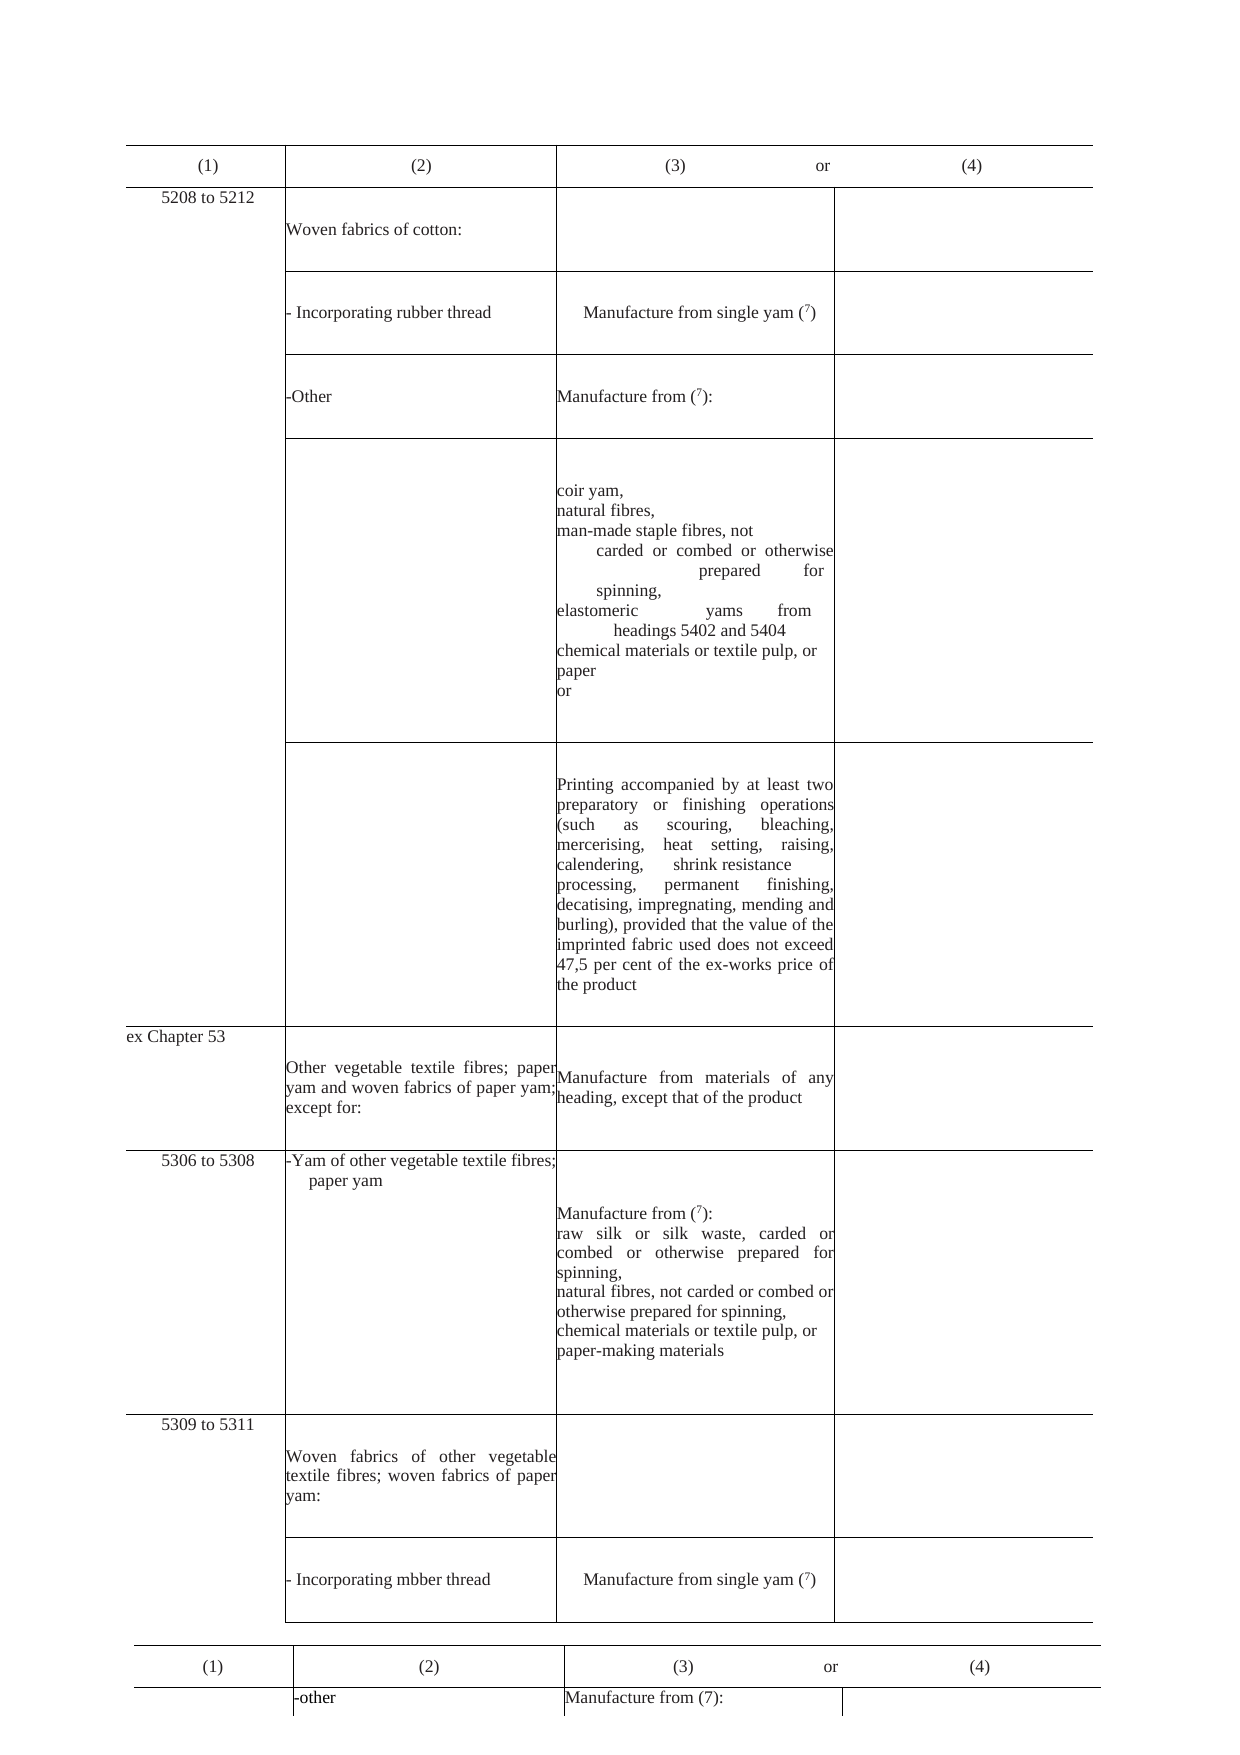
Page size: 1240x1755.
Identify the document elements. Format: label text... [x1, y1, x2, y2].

table_cell Manufacture from (7): [557, 355, 834, 438]
table_cell [835, 1027, 1093, 1149]
table_cell [557, 1415, 834, 1537]
table_cell coir yam, natural fibres, man-made staple fibres, not carded or combed or otherwise prepared for spinning, elastomeric yams from headings 5402 and 5404 chemical materials or textile pulp, or paper or [557, 439, 834, 742]
table_cell -other [294, 1688, 564, 1716]
table_cell [286, 743, 556, 1026]
table_cell 5306 to 5308 [126, 1151, 285, 1413]
table_cell -Yam of other vegetable textile fibres; paper yam [286, 1151, 556, 1413]
table_cell Manufacture from (7): raw silk or silk waste, carded or combed or otherwise prepared for spinning, natural fibres, not carded or combed or otherwise prepared for spinning, chemical materials or textile pulp, or paper-making materials [557, 1151, 834, 1413]
table_header (1) [126, 146, 285, 187]
table_cell [843, 1688, 1101, 1716]
table_cell ex Chapter 53 [126, 1027, 285, 1149]
table_cell [134, 1688, 293, 1716]
table_cell [835, 743, 1093, 1026]
table_cell Woven fabrics of cotton: [286, 188, 556, 271]
table_cell [835, 1538, 1093, 1622]
table_cell -Other [286, 355, 556, 438]
table_cell - Incorporating rubber thread [286, 272, 556, 354]
table_cell [557, 188, 834, 271]
table_cell Manufacture from single yam (7) [557, 1538, 834, 1622]
table_header (3) or (4) [557, 146, 1093, 187]
table_cell [835, 1151, 1093, 1413]
table_cell Printing accompanied by at least two preparatory or finishing oper­ations (such as scouring, bleaching, mercerising, heat setting, raising, calendering, shrink resistance processing, permanent finishing, decatising, impregnating, mending and burling), provided that the value of the imprinted fabric used does not exceed 47,5 per cent of the ex-works price of the product [557, 743, 834, 1026]
table_cell Woven fabrics of other vegetable textile fibres; woven fabrics of paper yam: [286, 1415, 556, 1537]
table_cell Manufacture from materials of any heading, except that of the product [557, 1027, 834, 1149]
table_header (2) [286, 146, 556, 187]
table_cell 5309 to 5311 [126, 1415, 285, 1622]
table_cell [835, 272, 1093, 354]
table_cell - Incorporating mbber thread [286, 1538, 556, 1622]
table_cell [835, 355, 1093, 438]
table_cell Manufacture from single yam (7) [557, 272, 834, 354]
table_header (3) or (4) [565, 1646, 1101, 1687]
table_cell 5208 to 5212 [126, 188, 285, 1026]
table_cell [835, 188, 1093, 271]
table_header (2) [294, 1646, 564, 1687]
table_cell [286, 439, 556, 742]
table_header (1) [134, 1646, 293, 1687]
table_cell [835, 1415, 1093, 1537]
table_cell Other vegetable textile fibres; paper yam and woven fabrics of paper yam; except for: [286, 1027, 556, 1149]
table_cell [835, 439, 1093, 742]
